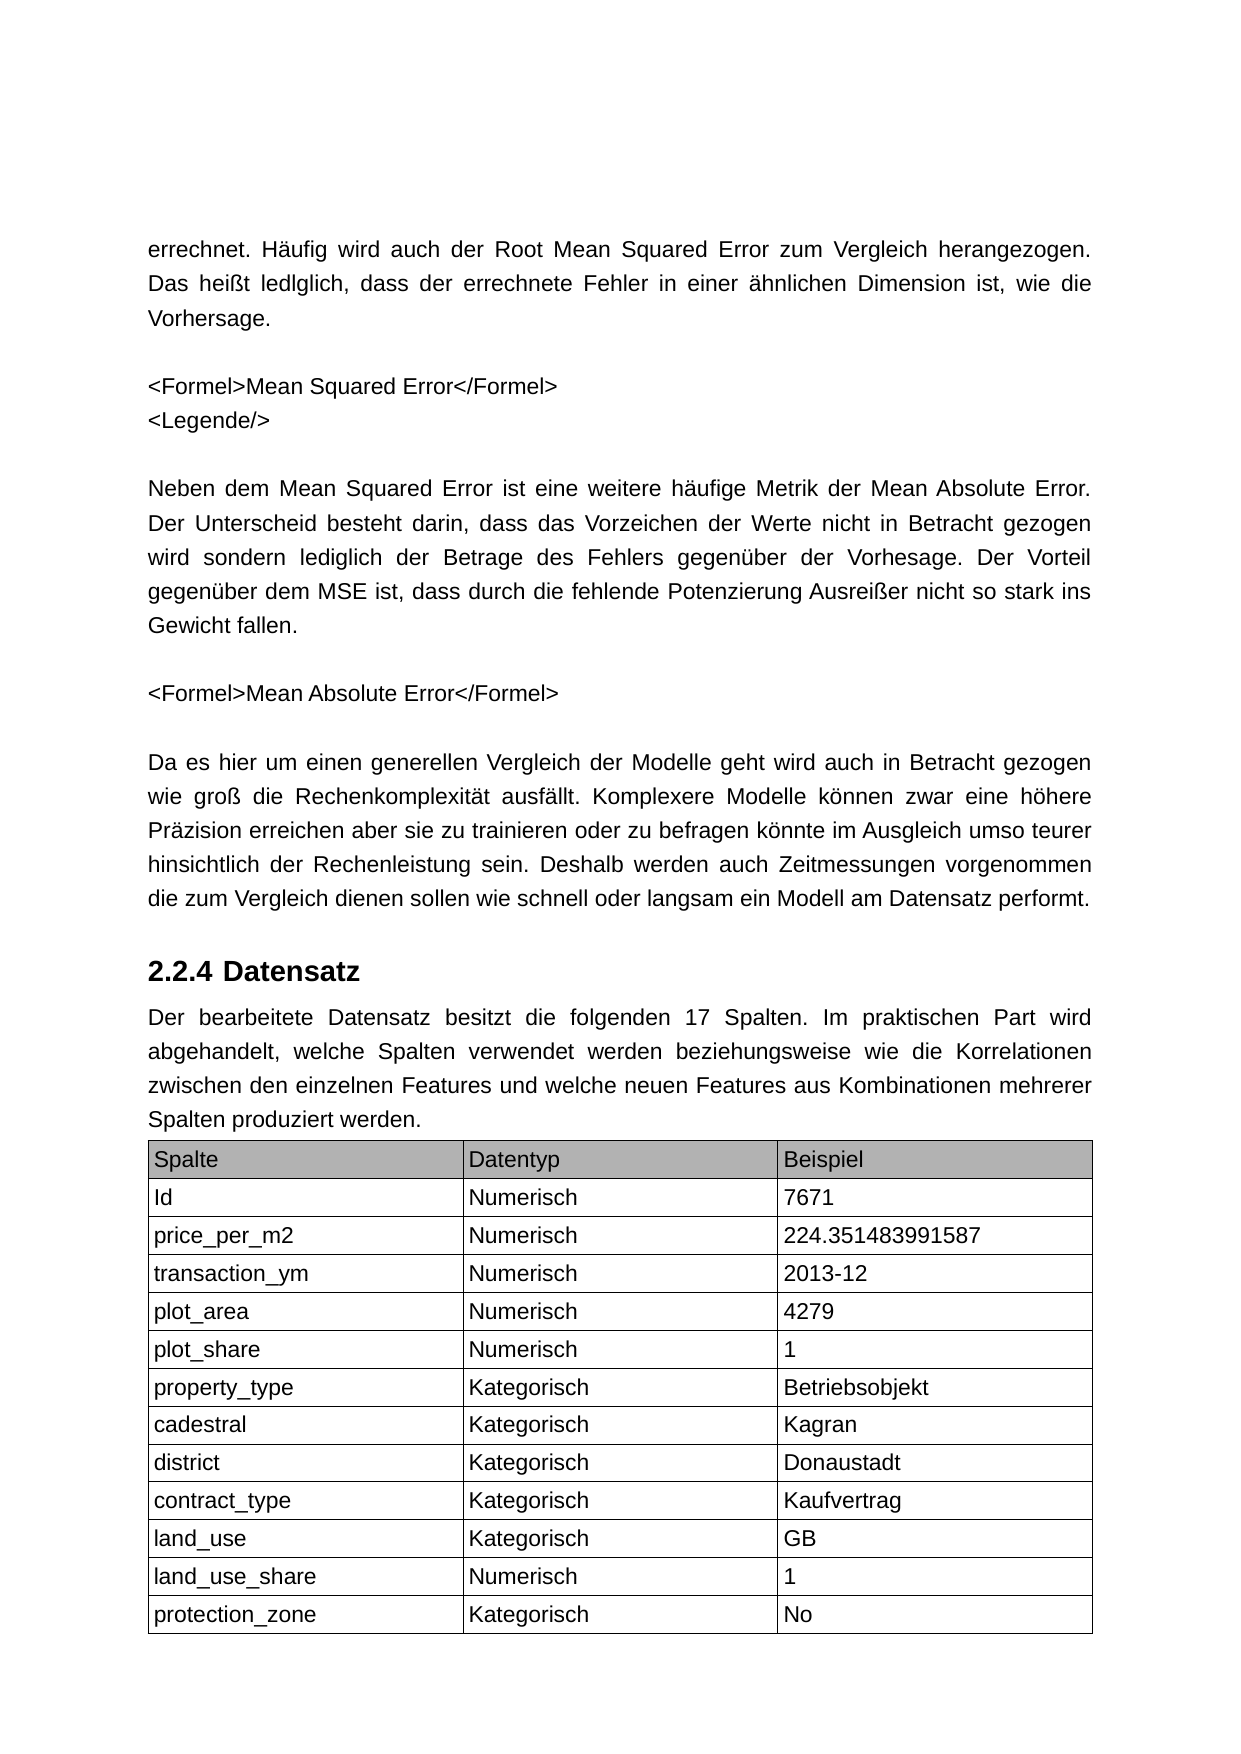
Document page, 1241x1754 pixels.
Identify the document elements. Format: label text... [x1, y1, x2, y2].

table_cell 4279 [778, 1293, 1092, 1330]
table_cell Betriebsobjekt [778, 1369, 1092, 1406]
table_cell property_type [149, 1369, 463, 1406]
table_cell plot_area [149, 1293, 463, 1330]
table_cell Numerisch [464, 1331, 777, 1368]
table_cell Kategorisch [464, 1407, 777, 1443]
text Der bearbeitete Datensatz besitzt die folgenden 17 Spalten. Im praktischen Part wird abgehandelt, welche Spalten verwendet werden beziehungsweise wie die Korrelationen zwischen den einzelnen Features und welche neuen Features aus Kombinationen mehrerer Spalten produziert werden. [148, 1003, 1092, 1132]
table_cell cadestral [149, 1407, 463, 1443]
table_cell 224.351483991587 [778, 1217, 1092, 1254]
table_cell Kategorisch [464, 1445, 777, 1481]
text <Legende/> [148, 407, 1092, 433]
table_cell Numerisch [464, 1558, 777, 1595]
table_cell 2013-12 [778, 1255, 1092, 1292]
table_cell Numerisch [464, 1179, 777, 1216]
table_cell Kaufvertrag [778, 1482, 1092, 1519]
table_cell No [778, 1596, 1092, 1633]
table_cell Kategorisch [464, 1596, 777, 1633]
text <Formel>Mean Absolute Error</Formel> [148, 680, 1092, 707]
text Da es hier um einen generellen Vergleich der Modelle geht wird auch in Betracht gezogen wie groß die Rechenkomplexität ausfällt. Komplexere Modelle können zwar eine höhere Präzision erreichen aber sie zu trainieren oder zu befragen könnte im Ausgleich umso teurer hinsichtlich der Rechenleistung sein. Deshalb werden auch Zeitmessungen vorgenommen die zum Vergleich dienen sollen wie schnell oder langsam ein Modell am Datensatz performt. [148, 749, 1092, 912]
table_cell district [149, 1445, 463, 1481]
table_header Beispiel [778, 1141, 1092, 1178]
table_cell land_use [149, 1520, 463, 1557]
table_cell Donaustadt [778, 1445, 1092, 1481]
subtitle Datensatz [148, 954, 1092, 987]
table_cell 7671 [778, 1179, 1092, 1216]
table_cell Numerisch [464, 1293, 777, 1330]
table_header Datentyp [464, 1141, 777, 1178]
table_cell Kagran [778, 1407, 1092, 1443]
table_cell 1 [778, 1331, 1092, 1368]
table_cell Numerisch [464, 1255, 777, 1292]
table_cell GB [778, 1520, 1092, 1557]
table_cell protection_zone [149, 1596, 463, 1633]
table_cell plot_share [149, 1331, 463, 1368]
table_cell Kategorisch [464, 1520, 777, 1557]
table_cell price_per_m2 [149, 1217, 463, 1254]
text errechnet. Häufig wird auch der Root Mean Squared Error zum Vergleich herangezogen. Das heißt ledlglich, dass der errechnete Fehler in einer ähnlichen Dimension ist, wie die Vorhersage. [148, 236, 1092, 331]
table_cell Kategorisch [464, 1369, 777, 1406]
table_cell 1 [778, 1558, 1092, 1595]
table_cell Numerisch [464, 1217, 777, 1254]
text Neben dem Mean Squared Error ist eine weitere häufige Metrik der Mean Absolute Error. Der Unterscheid besteht darin, dass das Vorzeichen der Werte nicht in Betracht gezogen wird sondern lediglich der Betrage des Fehlers gegenüber der Vorhesage. Der Vorteil gegenüber dem MSE ist, dass durch die fehlende Potenzierung Ausreißer nicht so stark ins Gewicht fallen. [148, 475, 1092, 638]
table_cell transaction_ym [149, 1255, 463, 1292]
table_cell Kategorisch [464, 1482, 777, 1519]
table_header Spalte [149, 1141, 463, 1178]
table_cell land_use_share [149, 1558, 463, 1595]
table_cell contract_type [149, 1482, 463, 1519]
table_cell Id [149, 1179, 463, 1216]
text <Formel>Mean Squared Error</Formel> [148, 373, 1092, 399]
